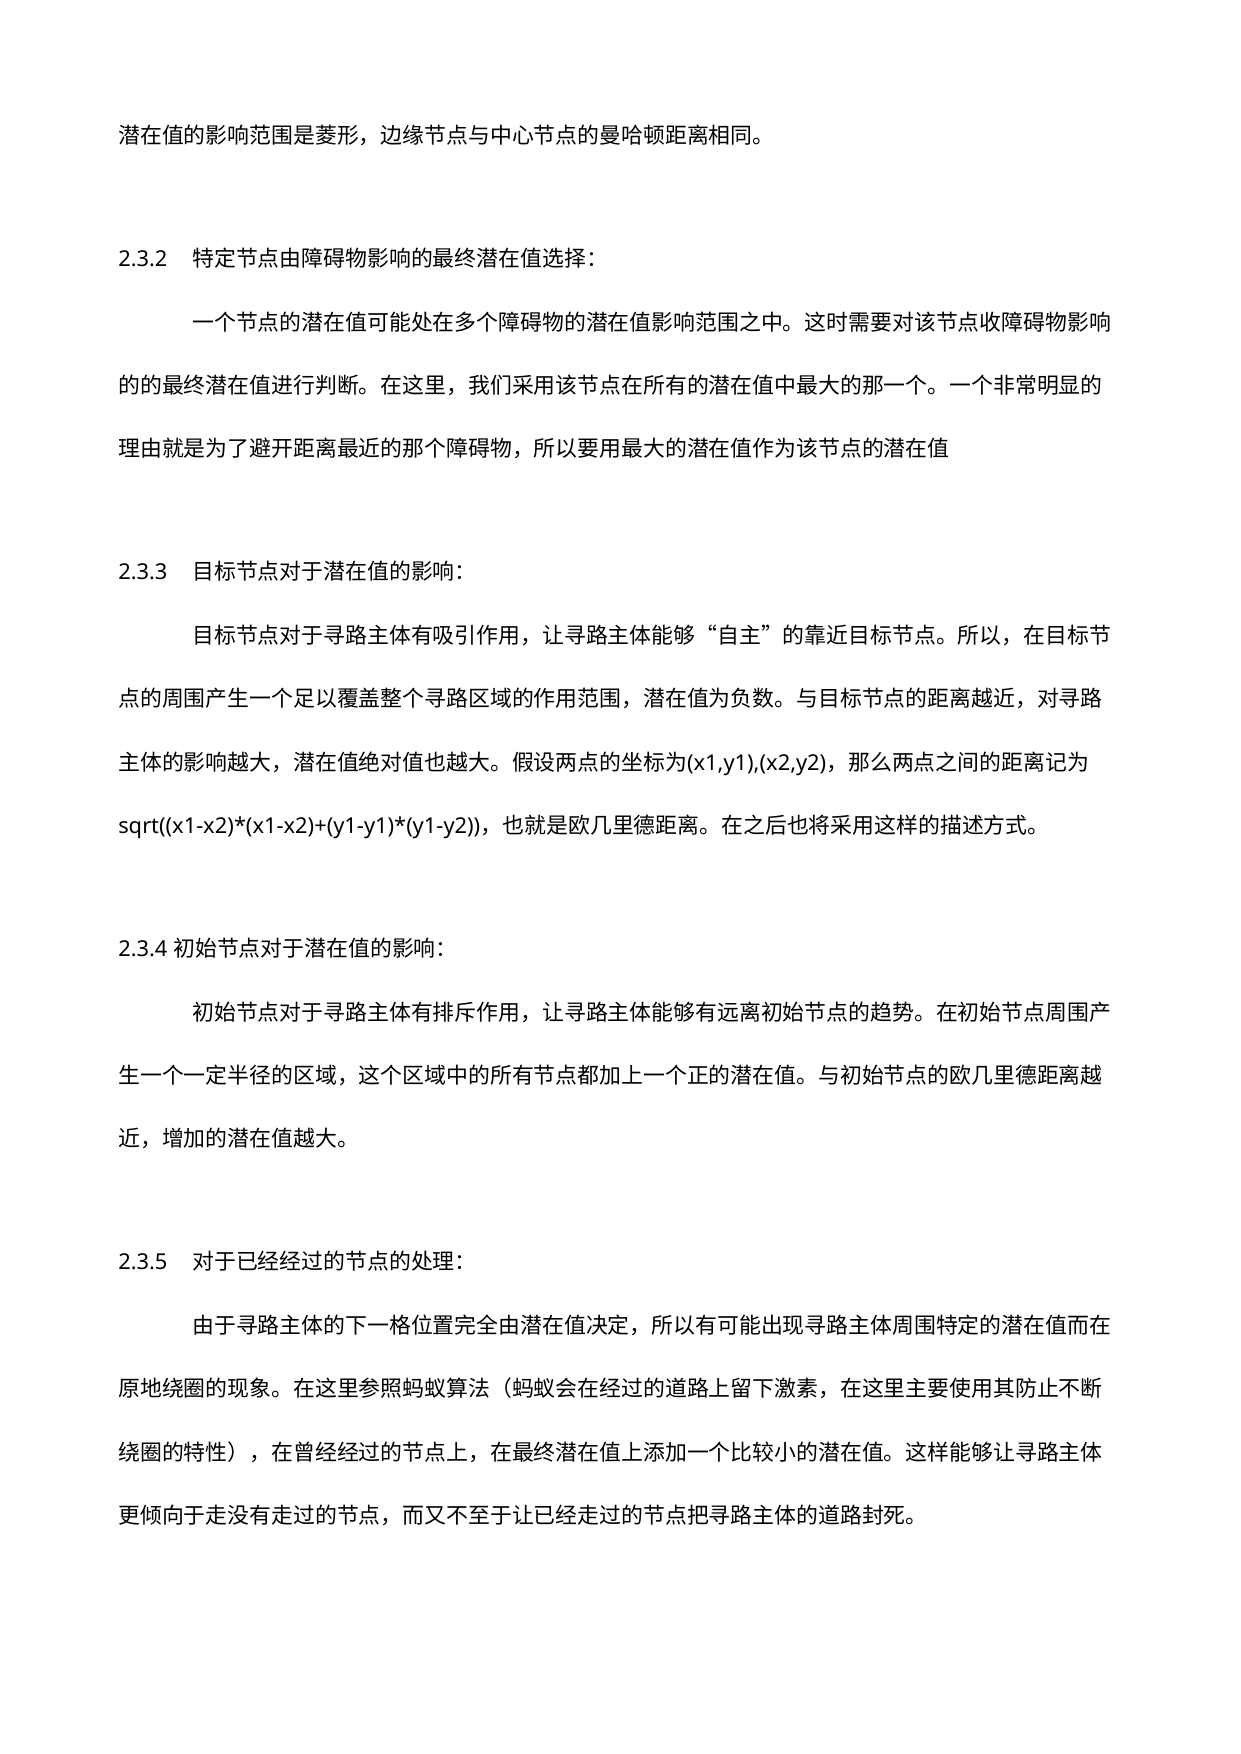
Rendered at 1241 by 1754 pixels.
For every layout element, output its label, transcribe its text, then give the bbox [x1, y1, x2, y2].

text 2.3.5 对于已经经过的节点的处理： [118, 1244, 1122, 1276]
text 一个节点的潜在值可能处在多个障碍物的潜在值影响范围之中。这时需要对该节点收障碍物影响的的最终潜在值进行判断。在这里，我们采用该节点在所有的潜在值中最大的那一个。一个非常明显的理由就是为了避开距离最近的那个障碍物，所以要用最大的潜在值作为该节点的潜在值 [118, 304, 1122, 463]
text 目标节点对于寻路主体有吸引作用，让寻路主体能够“自主”的靠近目标节点。所以，在目标节点的周围产生一个足以覆盖整个寻路区域的作用范围，潜在值为负数。与目标节点的距离越近，对寻路主体的影响越大，潜在值绝对值也越大。假设两点的坐标为(x1,y1),(x2,y2)，那么两点之间的距离记为sqrt((x1-x2)*(x1-x2)+(y1-y1)*(y1-y2))，也就是欧几里德距离。在之后也将采用这样的描述方式。 [118, 618, 1122, 840]
text 由于寻路主体的下一格位置完全由潜在值决定，所以有可能出现寻路主体周围特定的潜在值而在原地绕圈的现象。在这里参照蚂蚁算法（蚂蚁会在经过的道路上留下激素，在这里主要使用其防止不断绕圈的特性），在曾经经过的节点上，在最终潜在值上添加一个比较小的潜在值。这样能够让寻路主体更倾向于走没有走过的节点，而又不至于让已经走过的节点把寻路主体的道路封死。 [118, 1308, 1122, 1530]
text 2.3.3 目标节点对于潜在值的影响： [118, 554, 1122, 586]
text 潜在值的影响范围是菱形，边缘节点与中心节点的曼哈顿距离相同。 [118, 118, 1122, 150]
text 2.3.2 特定节点由障碍物影响的最终潜在值选择： [118, 241, 1122, 273]
text 初始节点对于寻路主体有排斥作用，让寻路主体能够有远离初始节点的趋势。在初始节点周围产生一个一定半径的区域，这个区域中的所有节点都加上一个正的潜在值。与初始节点的欧几里德距离越近，增加的潜在值越大。 [118, 995, 1122, 1153]
text 2.3.4 初始节点对于潜在值的影响： [118, 931, 1122, 963]
